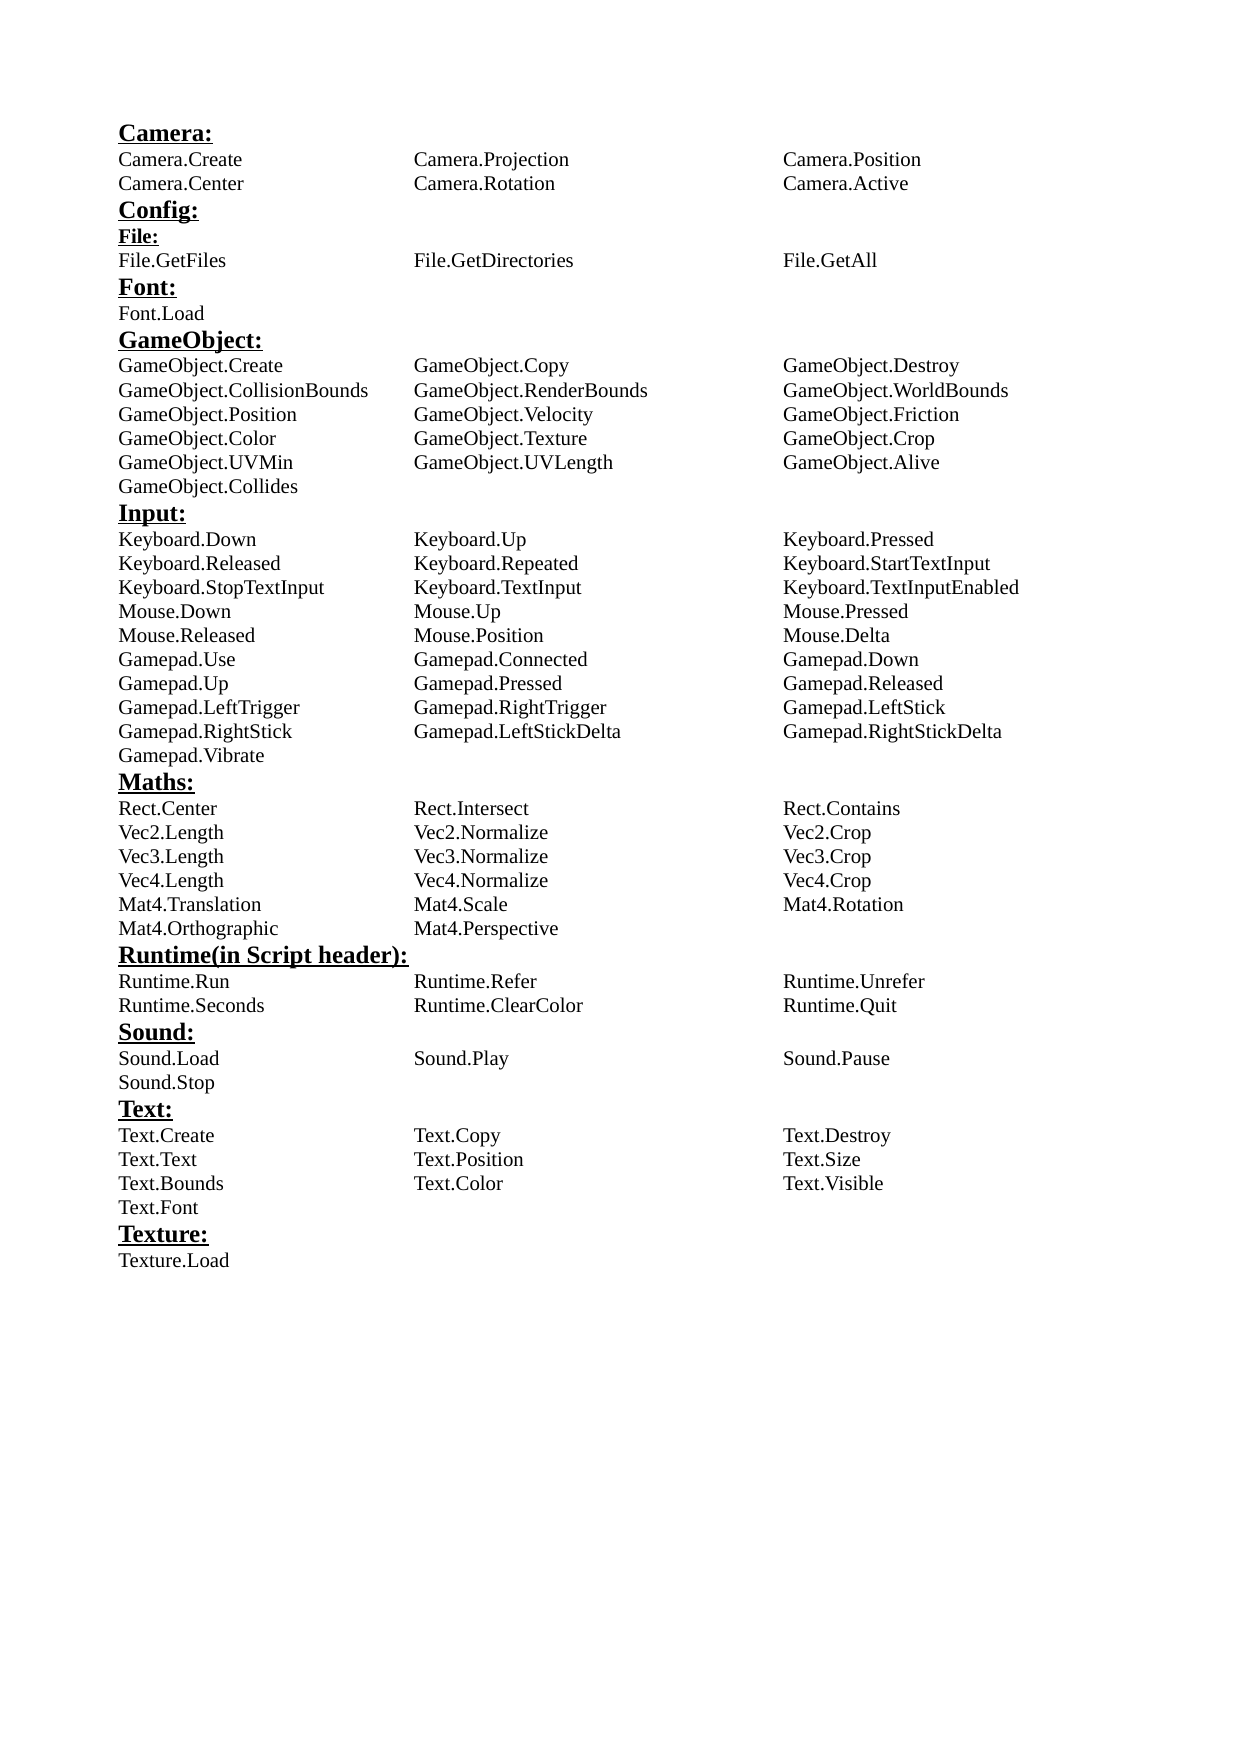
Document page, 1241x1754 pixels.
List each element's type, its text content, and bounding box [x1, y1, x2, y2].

text Texture.Load [118, 1248, 1122, 1272]
text Camera.Center Camera.Rotation Camera.Active [118, 171, 1122, 195]
text Gamepad.Up Gamepad.Pressed Gamepad.Released [118, 671, 1122, 695]
text Gamepad.Vibrate [118, 743, 1122, 767]
text Vec2.Length Vec2.Normalize Vec2.Crop [118, 820, 1122, 844]
text Font.Load [118, 301, 1122, 325]
text Text.Text Text.Position Text.Size [118, 1147, 1122, 1171]
text Config: [118, 195, 1122, 224]
text Mat4.Orthographic Mat4.Perspective [118, 916, 1122, 940]
text File: [118, 224, 1122, 248]
text Runtime.Run Runtime.Refer Runtime.Unrefer [118, 969, 1122, 993]
text Mouse.Down Mouse.Up Mouse.Pressed [118, 599, 1122, 623]
text Text.Bounds Text.Color Text.Visible [118, 1171, 1122, 1195]
text Keyboard.Released Keyboard.Repeated Keyboard.StartTextInput [118, 551, 1122, 575]
text Keyboard.StopTextInput Keyboard.TextInput Keyboard.TextInputEnabled [118, 575, 1122, 599]
text Sound: [118, 1017, 1122, 1046]
text Text.Font [118, 1195, 1122, 1219]
text Input: [118, 498, 1122, 527]
text GameObject.CollisionBounds GameObject.RenderBounds GameObject.WorldBounds [118, 377, 1122, 402]
text Gamepad.LeftTrigger Gamepad.RightTrigger Gamepad.LeftStick [118, 695, 1122, 719]
text Runtime(in Script header): [118, 940, 1122, 969]
text GameObject.Position GameObject.Velocity GameObject.Friction [118, 402, 1122, 426]
text Vec4.Length Vec4.Normalize Vec4.Crop [118, 868, 1122, 892]
text Text.Create Text.Copy Text.Destroy [118, 1123, 1122, 1147]
text GameObject.Create GameObject.Copy GameObject.Destroy [118, 353, 1122, 377]
text GameObject.Color GameObject.Texture GameObject.Crop [118, 426, 1122, 450]
text Keyboard.Down Keyboard.Up Keyboard.Pressed [118, 527, 1122, 551]
text Gamepad.RightStick Gamepad.LeftStickDelta Gamepad.RightStickDelta [118, 719, 1122, 743]
text Rect.Center Rect.Intersect Rect.Contains [118, 796, 1122, 820]
text Texture: [118, 1219, 1122, 1248]
text GameObject.Collides [118, 474, 1122, 498]
text Sound.Load Sound.Play Sound.Pause [118, 1046, 1122, 1070]
text Text: [118, 1094, 1122, 1123]
text Camera: Camera.Create Camera.Projection Camera.Position [118, 118, 1122, 171]
text Font: [118, 272, 1122, 301]
text Mouse.Released Mouse.Position Mouse.Delta [118, 623, 1122, 647]
text GameObject.UVMin GameObject.UVLength GameObject.Alive [118, 450, 1122, 474]
text Runtime.Seconds Runtime.ClearColor Runtime.Quit [118, 993, 1122, 1017]
text Maths: [118, 767, 1122, 796]
text Sound.Stop [118, 1070, 1122, 1094]
text File.GetFiles File.GetDirectories File.GetAll [118, 248, 1122, 272]
text Vec3.Length Vec3.Normalize Vec3.Crop [118, 844, 1122, 868]
text Mat4.Translation Mat4.Scale Mat4.Rotation [118, 892, 1122, 916]
text GameObject: [118, 325, 1122, 353]
text Gamepad.Use Gamepad.Connected Gamepad.Down [118, 647, 1122, 671]
